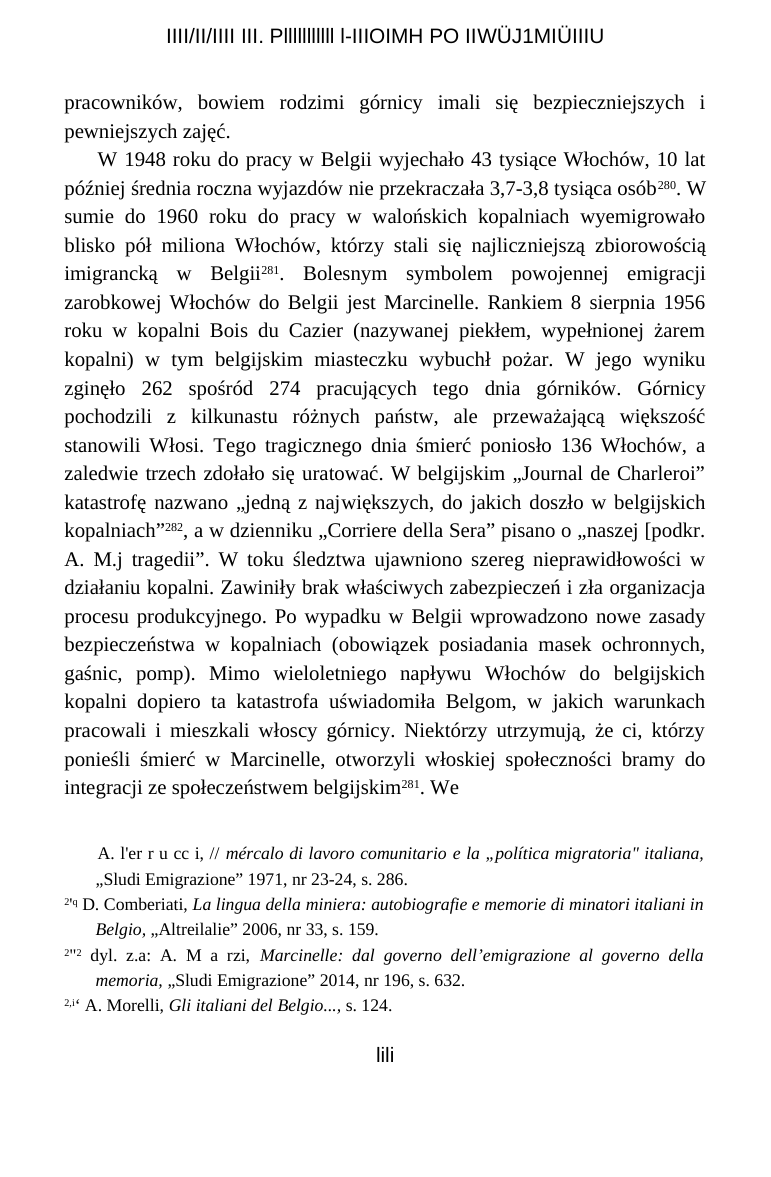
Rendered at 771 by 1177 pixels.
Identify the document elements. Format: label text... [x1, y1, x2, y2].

text IIII/II/IIII III. Plllllllllll l-IIIOIMH PO IIWÜJ1MIÜIIIU [64, 23, 706, 47]
text lili [64, 1043, 706, 1067]
text 2'q D. Comberiati, La lingua della miniera: autobiografie e memorie di minatori italiani in Belgio, „Altreilalie” 2006, nr 33, s. 159. [64, 894, 706, 939]
text 2"2 dyl. z.a: A. M a rzi, Marcinelle: dal governo dell’emigrazione al governo della memoria, „Sludi Emigrazione” 2014, nr 196, s. 632. [64, 944, 706, 990]
text pracowników, bowiem rodzimi górnicy imali się bezpieczniejszych i pewniejszych zajęć. [64, 90, 706, 143]
text A. l'er r u cc i, // mércalo di lavoro comunitario e la „política migratoria" italiana, „Sludi Emigrazione” 1971, nr 23-24, s. 286. [95, 843, 706, 889]
text 2,i‘ A. Morelli, Gli italiani del Belgio..., s. 124. [64, 995, 706, 1015]
text W 1948 roku do pracy w Belgii wyjechało 43 tysiące Włochów, 10 lat później średnia roczna wyjazdów nie przekraczała 3,7-3,8 tysiąca osób280. W sumie do 1960 roku do pracy w walońskich kopalniach wyemigrowało blisko pół miliona Włochów, którzy stali się najlicz­niejszą zbiorowością imigrancką w Belgii281. Bolesnym symbolem powojennej emigracji zarobkowej Włochów do Belgii jest Marcinelle. Rankiem 8 sierpnia 1956 roku w kopalni Bois du Cazier (nazywanej piekłem, wypełnionej żarem kopalni) w tym belgijskim miasteczku wybuchł pożar. W jego wyniku zginęło 262 spośród 274 pracujących tego dnia górników. Górnicy pochodzili z kilkunastu różnych państw, ale przeważającą większość stanowili Włosi. Tego tragicznego dnia śmierć poniosło 136 Włochów, a zaledwie trzech zdołało się uratować. W belgijskim „Journal de Charleroi” katastrofę nazwano „jedną z naj­większych, do jakich doszło w belgijskich kopalniach”282, a w dzien­niku „Corriere della Sera” pisano o „naszej [podkr. A. M.j tragedii”. W toku śledztwa ujawniono szereg nieprawidłowości w działaniu kopalni. Zawiniły brak właściwych zabezpieczeń i zła organizacja procesu produkcyjnego. Po wypadku w Belgii wprowadzono nowe zasady bezpieczeństwa w kopalniach (obowiązek posiadania masek ochronnych, gaśnic, pomp). Mimo wieloletniego napływu Włochów do belgijskich kopalni dopiero ta katastrofa uświadomiła Belgom, w jakich warunkach pracowali i mieszkali włoscy górnicy. Niektórzy utrzymują, że ci, którzy ponieśli śmierć w Marcinelle, otworzyli włoskiej społeczności bramy do integracji ze społeczeństwem belgijskim281. We [64, 147, 706, 799]
